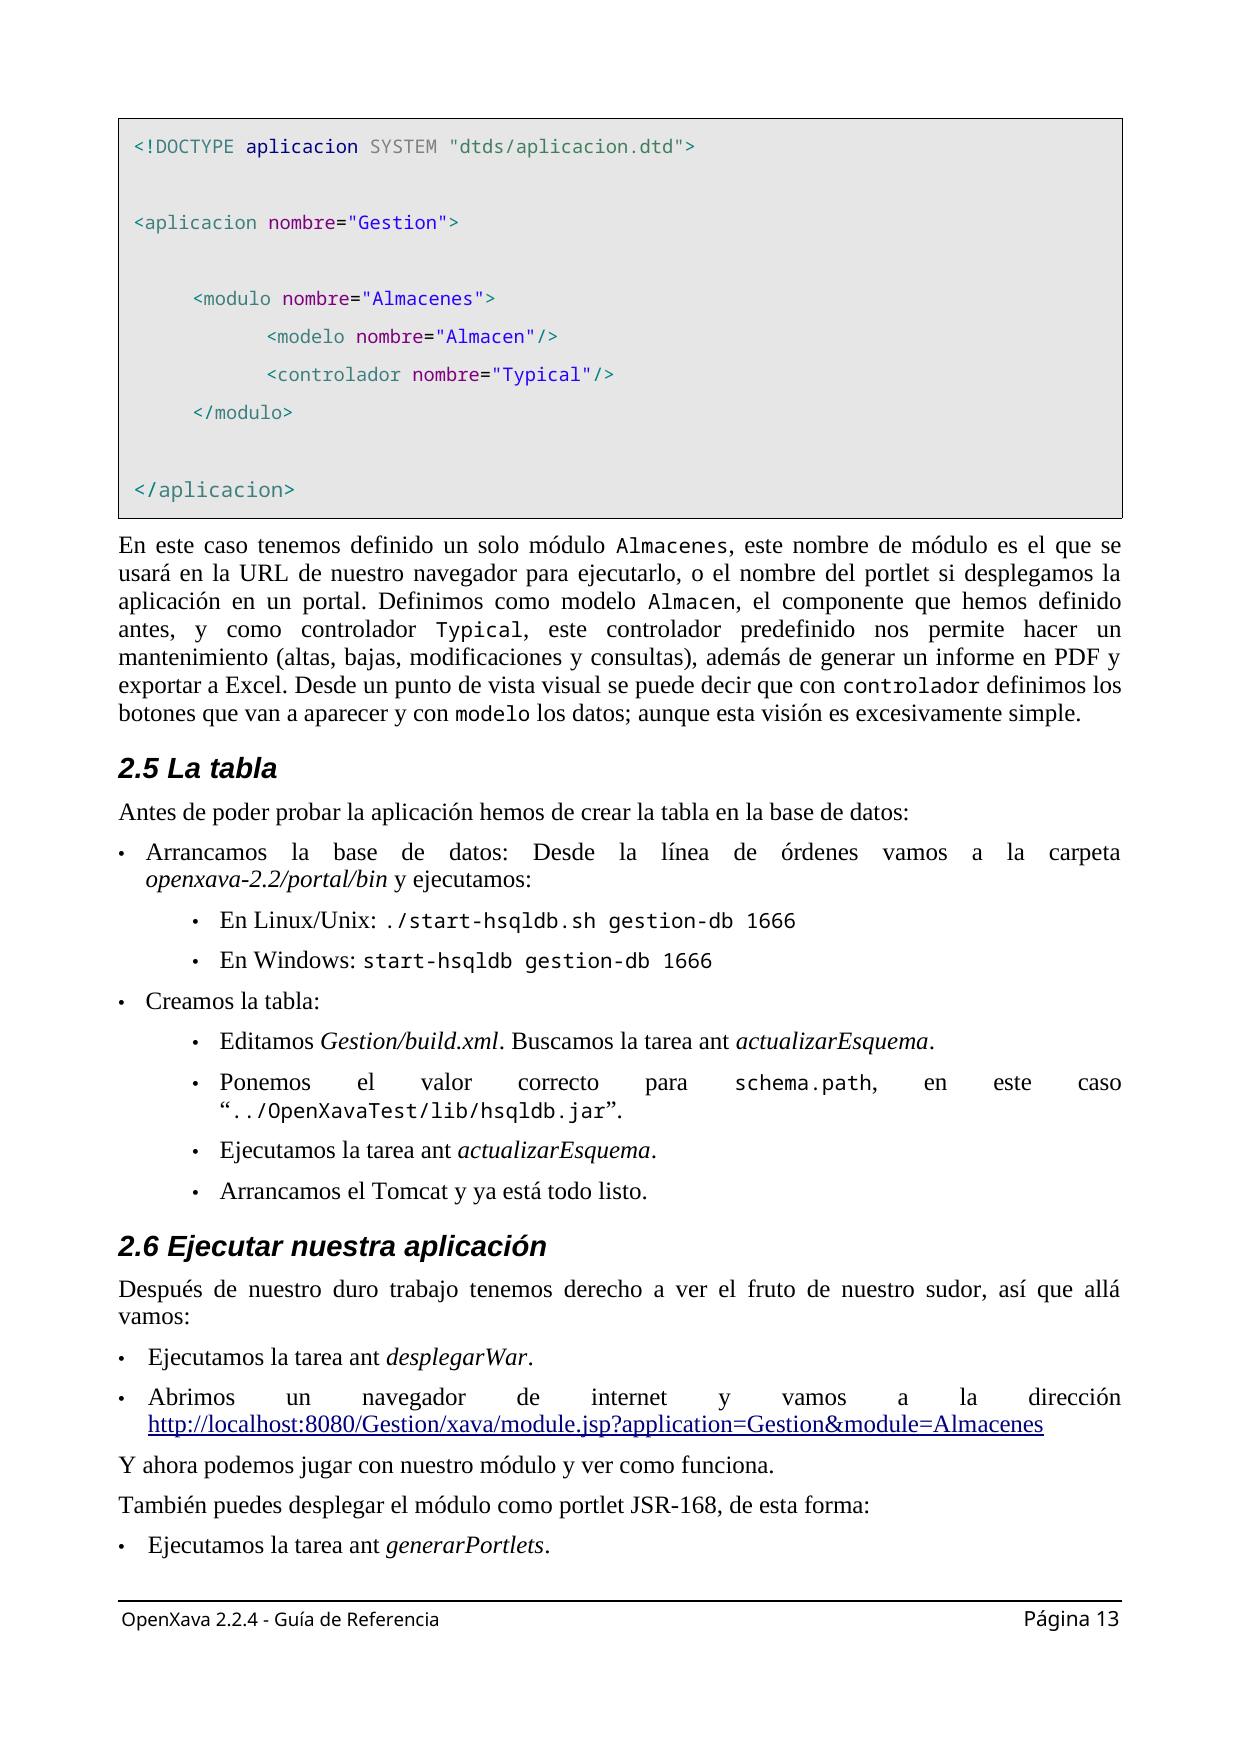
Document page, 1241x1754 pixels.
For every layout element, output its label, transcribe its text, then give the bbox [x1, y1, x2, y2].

text </modulo> [119, 384, 1122, 422]
text Antes de poder probar la aplicación hemos de crear la tabla en la base de datos: [118, 798, 1122, 825]
list Arrancamos el Tomcat y ya está todo listo. [192, 1177, 1122, 1204]
list Arrancamos la base de datos: Desde la línea de órdenes vamos a la carpeta openxava-2.2/portal/bin y ejecutamos: [118, 838, 1122, 893]
text Después de nuestro duro trabajo tenemos derecho a ver el fruto de nuestro sudor, así que allá vamos: [118, 1275, 1122, 1330]
list Ponemos el valor correcto para schema.path, en este caso “../OpenXavaTest/lib/hsqldb.jar”. [192, 1068, 1122, 1124]
text <controlador nombre="Typical"/> [119, 346, 1122, 384]
text También puedes desplegar el módulo como portlet JSR-168, de esta forma: [118, 1491, 1122, 1519]
text En este caso tenemos definido un solo módulo Almacenes, este nombre de módulo es el que se usará en la URL de nuestro navegador para ejecutarlo, o el nombre del portlet si desplegamos la aplicación en un portal. Definimos como modelo Almacen, el componente que hemos definido antes, y como controlador Typical, este controlador predefinido nos permite hacer un mantenimiento (altas, bajas, modificaciones y consultas), además de generar un informe en PDF y exportar a Excel. Desde un punto de vista visual se puede decir que con controlador definimos los botones que van a aparecer y con modelo los datos; aunque esta visión es excesivamente simple. [118, 531, 1122, 727]
text Y ahora podemos jugar con nuestro módulo y ver como funciona. [118, 1451, 1122, 1478]
text <modulo nombre="Almacenes"> [119, 270, 1122, 308]
list En Windows: start-hsqldb gestion-db 1666 [192, 946, 1122, 975]
list Editamos Gestion/build.xml. Buscamos la tarea ant actualizarEsquema. [192, 1027, 1122, 1055]
list Ejecutamos la tarea ant actualizarEsquema. [192, 1137, 1122, 1164]
text </aplicacion> [119, 460, 1122, 518]
list En Linux/Unix: ./start-hsqldb.sh gestion-db 1666 [192, 906, 1122, 934]
text <aplicacion nombre="Gestion"> [119, 194, 1122, 232]
list Creamos la tabla: [118, 987, 1122, 1015]
subtitle La tabla [118, 752, 1122, 785]
text <modelo nombre="Almacen"/> [119, 308, 1122, 346]
text <!DOCTYPE aplicacion SYSTEM "dtds/aplicacion.dtd"> [119, 119, 1122, 156]
list Ejecutamos la tarea ant desplegarWar. [118, 1343, 1122, 1370]
list Abrimos un navegador de internet y vamos a la dirección http://localhost:8080/Gestion/xava/module.jsp?application=Gestion&module=Almacenes [118, 1383, 1122, 1438]
list Ejecutamos la tarea ant generarPortlets. [118, 1531, 1122, 1559]
subtitle Ejecutar nuestra aplicación [118, 1229, 1122, 1262]
